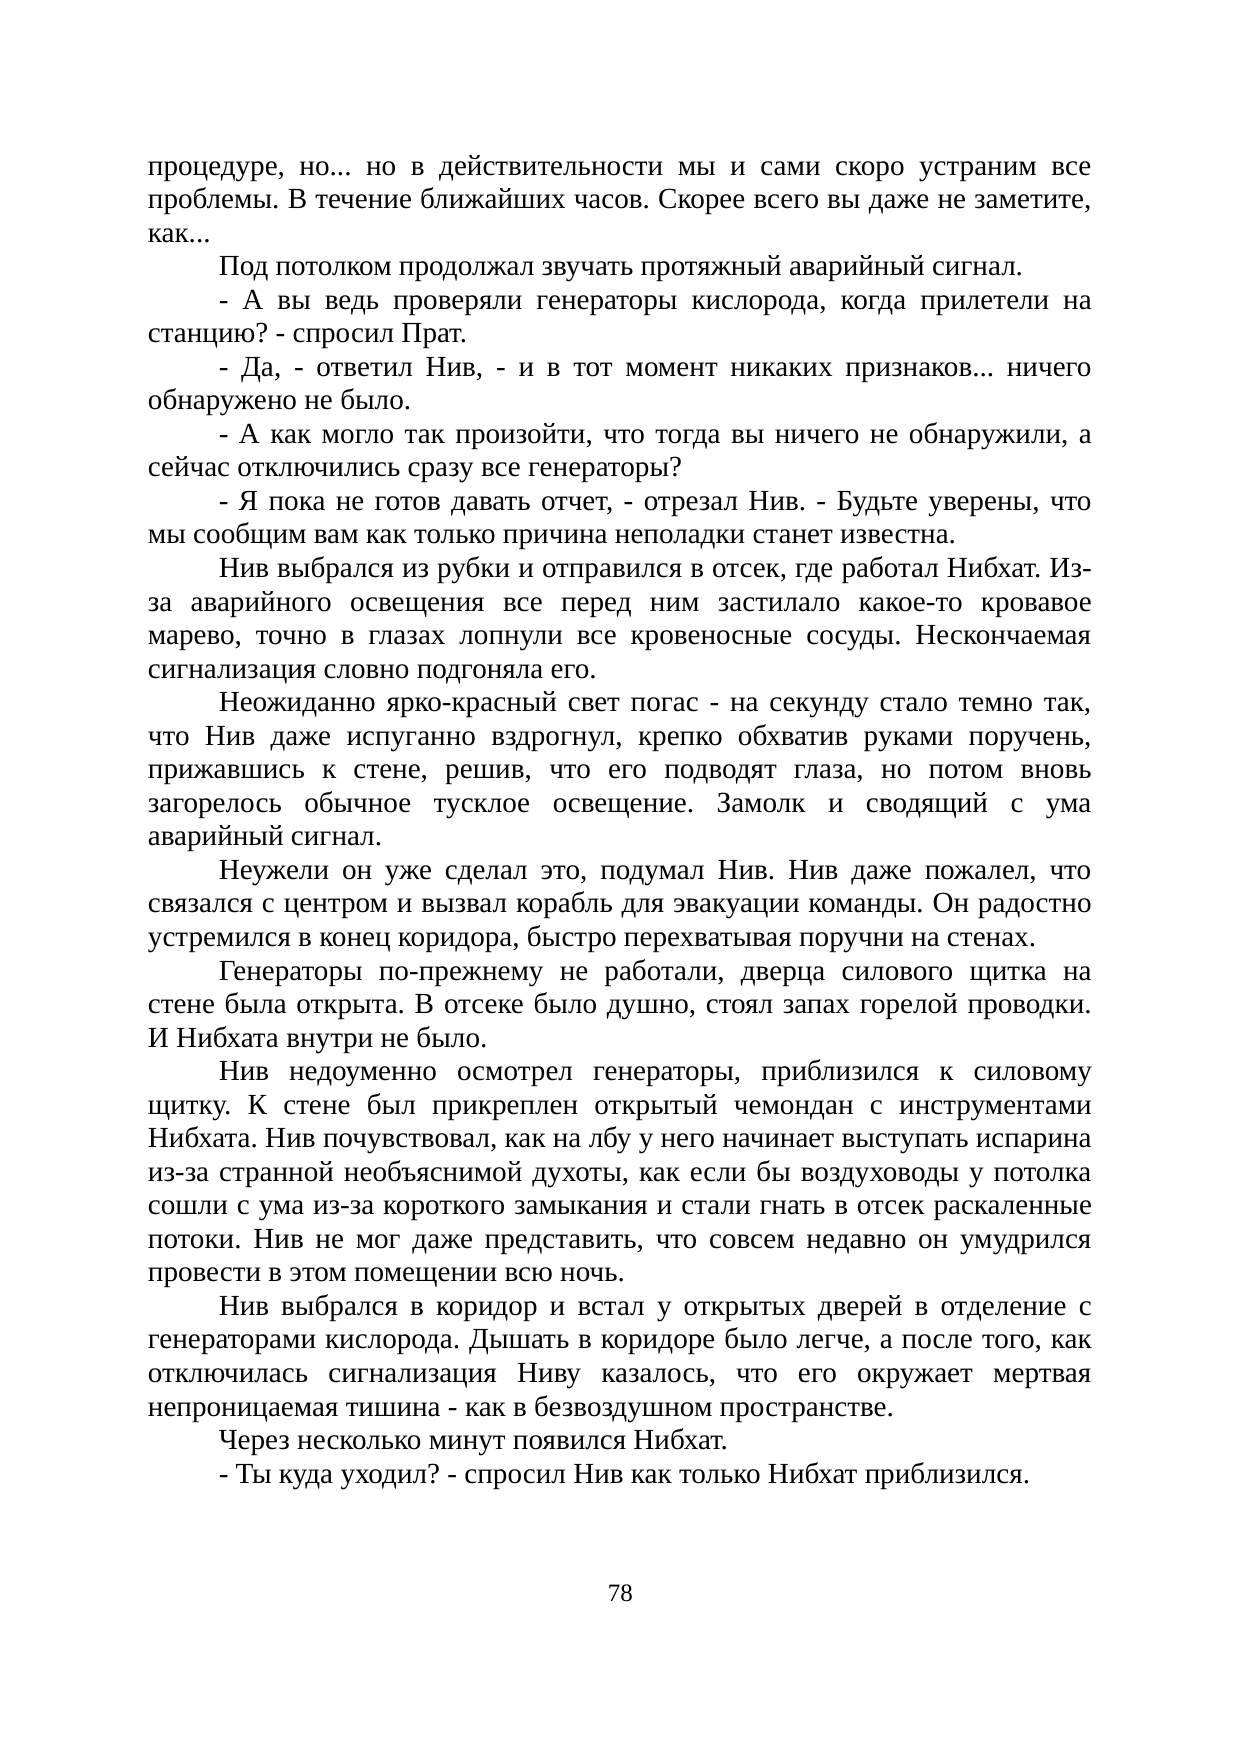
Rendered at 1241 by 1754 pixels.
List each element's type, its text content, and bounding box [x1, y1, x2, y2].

text Нив выбрался в коридор и встал у открытых дверей в отделение с генераторами кислорода. Дышать в коридоре было легче, а после того, как отключилась сигнализация Ниву казалось, что его окружает мертвая непроницаемая тишина - как в безвоздушном пространстве. [148, 1288, 1093, 1422]
text - А вы ведь проверяли генераторы кислорода, когда прилетели на станцию? - спросил Прат. [148, 282, 1093, 349]
text Нив недоуменно осмотрел генераторы, приблизился к силовому щитку. К стене был прикреплен открытый чемондан с инструментами Нибхата. Нив почувствовал, как на лбу у него начинает выступать испарина из-за странной необъяснимой духоты, как если бы воздуховоды у потолка сошли с ума из-за короткого замыкания и стали гнать в отсек раскаленные потоки. Нив не мог даже представить, что совсем недавно он умудрился провести в этом помещении всю ночь. [148, 1053, 1093, 1288]
text - Я пока не готов давать отчет, - отрезал Нив. - Будьте уверены, что мы сообщим вам как только причина неполадки станет известна. [148, 483, 1093, 550]
text - А как могло так произойти, что тогда вы ничего не обнаружили, а сейчас отключились сразу все генераторы? [148, 416, 1093, 483]
text Через несколько минут появился Нибхат. [148, 1422, 1093, 1456]
text Под потолком продолжал звучать протяжный аварийный сигнал. [148, 248, 1093, 282]
text Неожиданно ярко-красный свет погас - на секунду стало темно так, что Нив даже испуганно вздрогнул, крепко обхватив руками поручень, прижавшись к стене, решив, что его подводят глаза, но потом вновь загорелось обычное тусклое освещение. Замолк и сводящий с ума аварийный сигнал. [148, 684, 1093, 852]
text Генераторы по-прежнему не работали, дверца силового щитка на стене была открыта. В отсеке было душно, стоял запах горелой проводки. И Нибхата внутри не было. [148, 953, 1093, 1053]
text - Ты куда уходил? - спросил Нив как только Нибхат приблизился. [148, 1456, 1093, 1489]
text - Да, - ответил Нив, - и в тот момент никаких признаков... ничего обнаружено не было. [148, 349, 1093, 416]
text Нив выбрался из рубки и отправился в отсек, где работал Нибхат. Из-за аварийного освещения все перед ним застилало какое-то кровавое марево, точно в глазах лопнули все кровеносные сосуды. Нескончаемая сигнализация словно подгоняла его. [148, 550, 1093, 684]
text Неужели он уже сделал это, подумал Нив. Нив даже пожалел, что связался с центром и вызвал корабль для эвакуации команды. Он радостно устремился в конец коридора, быстро перехватывая поручни на стенах. [148, 852, 1093, 953]
text процедуре, но... но в действительности мы и сами скоро устраним все проблемы. В течение ближайших часов. Скорее всего вы даже не заметите, как... [148, 148, 1093, 248]
